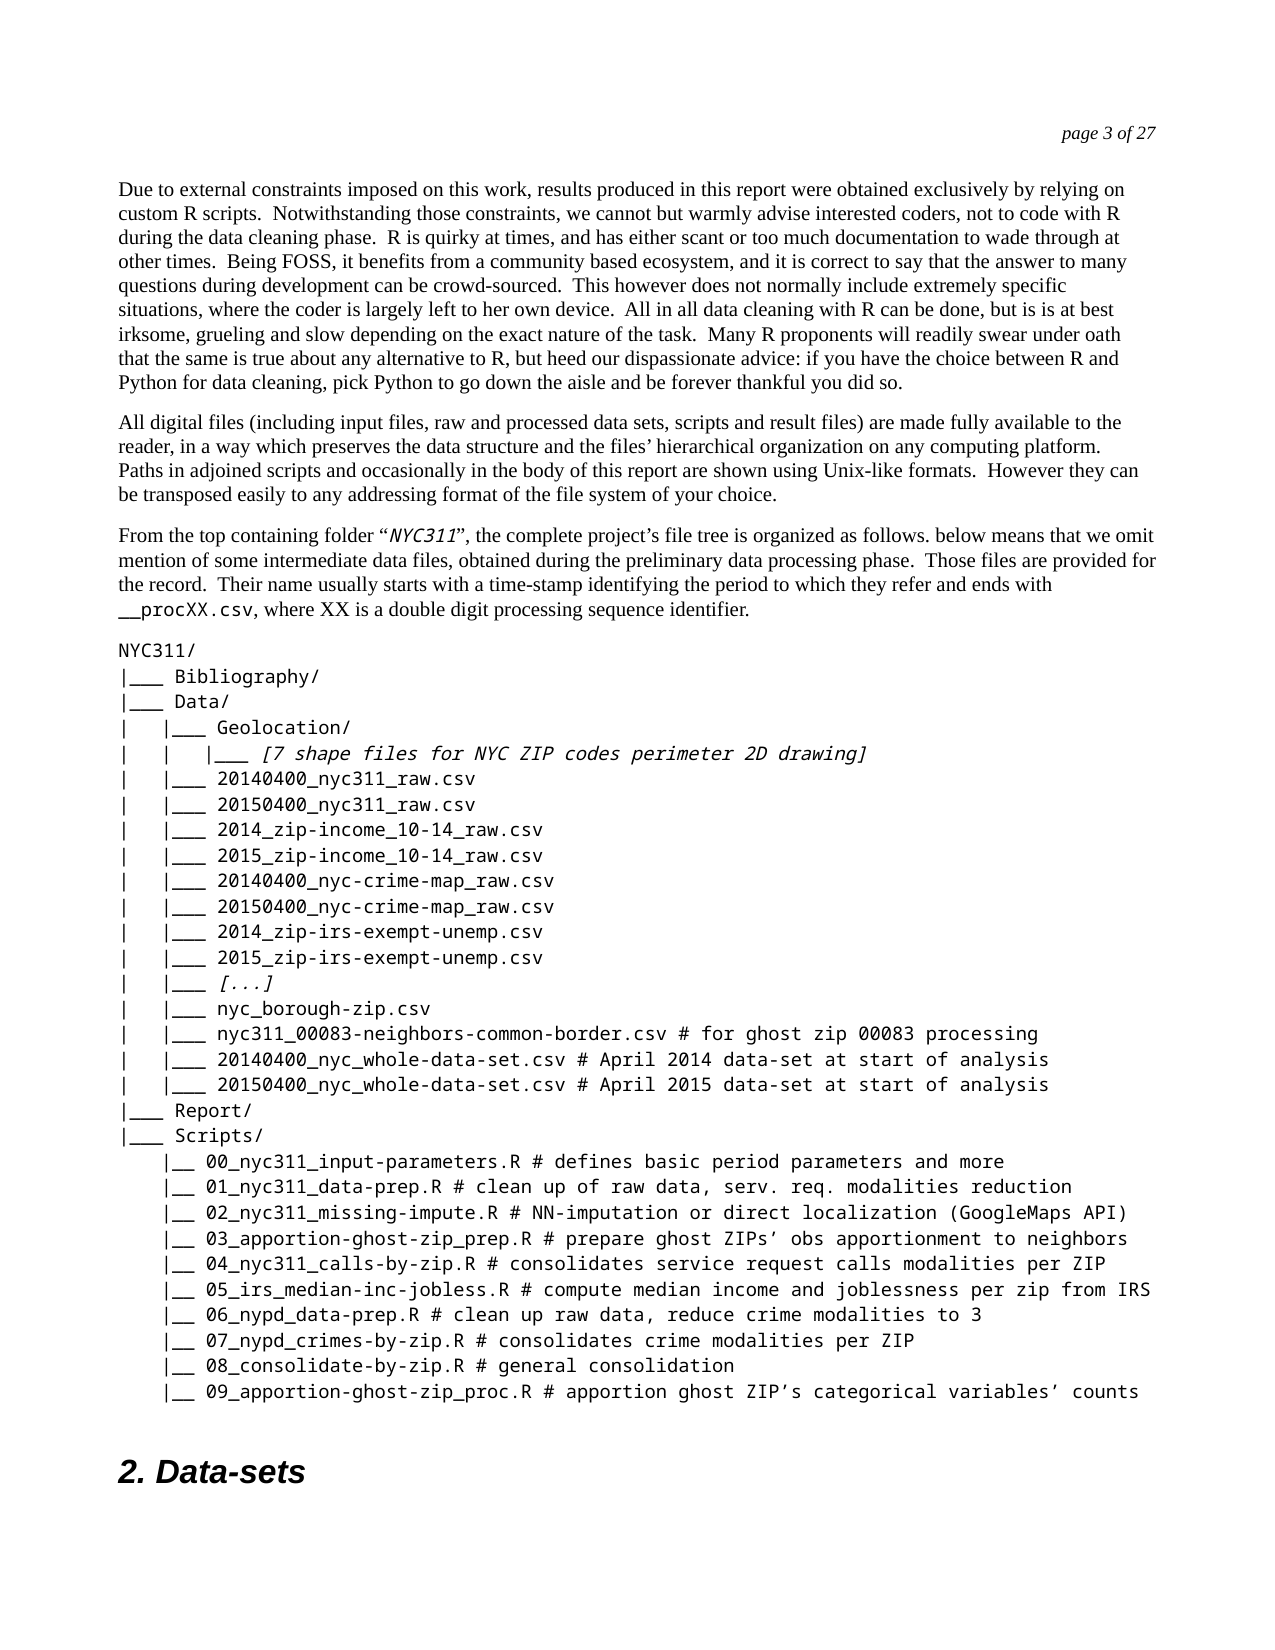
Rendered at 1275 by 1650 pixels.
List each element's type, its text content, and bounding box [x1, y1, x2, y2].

text All digital files (including input files, raw and processed data sets, scripts and result files) are made fully available to the reader, in a way which preserves the data structure and the files’ hierarchical organization on any computing platform. Paths in adjoined scripts and occasionally in the body of this report are shown using Unix-like formats. However they can be transposed easily to any addressing format of the file system of your choice. [118, 410, 1157, 506]
text From the top containing folder “NYC311”, the complete project’s file tree is organized as follows. below means that we omit mention of some intermediate data files, obtained during the preliminary data processing phase. Those files are provided for the record. Their name usually starts with a time-stamp identifying the period to which they refer and ends with __procXX.csv, where XX is a double digit processing sequence identifier. [118, 522, 1157, 622]
text | |___ 2014_zip-irs-exempt-unemp.csv [118, 918, 1157, 944]
text | |___ nyc_borough-zip.csv [118, 995, 1157, 1021]
text |__ 08_consolidate-by-zip.R # general consolidation [118, 1352, 1157, 1378]
text | |___ 2014_zip-income_10-14_raw.csv [118, 816, 1157, 842]
text | |___ 20140400_nyc_whole-data-set.csv # April 2014 data-set at start of analysis [118, 1046, 1157, 1072]
text |__ 06_nypd_data-prep.R # clean up raw data, reduce crime modalities to 3 [118, 1301, 1157, 1327]
subtitle 2. Data-sets [118, 1452, 1157, 1491]
text | |___ Geolocation/ [118, 714, 1157, 740]
text | |___ 20150400_nyc311_raw.csv [118, 791, 1157, 816]
text | |___ 20140400_nyc-crime-map_raw.csv [118, 867, 1157, 893]
text | |___ nyc311_00083-neighbors-common-border.csv # for ghost zip 00083 processing [118, 1021, 1157, 1046]
text | |___ [...] [118, 969, 1157, 995]
text |___ Bibliography/ [118, 663, 1157, 689]
text |___ Report/ [118, 1097, 1157, 1123]
text | |___ 20150400_nyc_whole-data-set.csv # April 2015 data-set at start of analysis [118, 1072, 1157, 1097]
text Due to external constraints imposed on this work, results produced in this report were obtained exclusively by relying on custom R scripts. Notwithstanding those constraints, we cannot but warmly advise interested coders, not to code with R during the data cleaning phase. R is quirky at times, and has either scant or too much documentation to wade through at other times. Being FOSS, it benefits from a community based ecosystem, and it is correct to say that the answer to many questions during development can be crowd-sourced. This however does not normally include extremely specific situations, where the coder is largely left to her own device. All in all data cleaning with R can be done, but is is at best irksome, grueling and slow depending on the exact nature of the task. Many R proponents will readily swear under oath that the same is true about any alternative to R, but heed our dispassionate advice: if you have the choice between R and Python for data cleaning, pick Python to go down the aisle and be forever thankful you did so. [118, 177, 1157, 394]
text | |___ 20150400_nyc-crime-map_raw.csv [118, 893, 1157, 918]
text |__ 07_nypd_crimes-by-zip.R # consolidates crime modalities per ZIP [118, 1327, 1157, 1352]
text |___ Data/ [118, 689, 1157, 714]
text |__ 04_nyc311_calls-by-zip.R # consolidates service request calls modalities per ZIP [118, 1250, 1157, 1276]
text | |___ 20140400_nyc311_raw.csv [118, 765, 1157, 791]
text |__ 09_apportion-ghost-zip_proc.R # apportion ghost ZIP’s categorical variables’ counts [118, 1378, 1157, 1403]
text | |___ 2015_zip-irs-exempt-unemp.csv [118, 944, 1157, 969]
text |__ 03_apportion-ghost-zip_prep.R # prepare ghost ZIPs’ obs apportionment to neighbors [118, 1225, 1157, 1250]
text |__ 01_nyc311_data-prep.R # clean up of raw data, serv. req. modalities reduction [118, 1174, 1157, 1199]
text |__ 05_irs_median-inc-jobless.R # compute median income and joblessness per zip from IRS [118, 1276, 1157, 1301]
text |___ Scripts/ [118, 1123, 1157, 1148]
text | | |___ [7 shape files for NYC ZIP codes perimeter 2D drawing] [118, 740, 1157, 765]
text | |___ 2015_zip-income_10-14_raw.csv [118, 842, 1157, 867]
text |__ 00_nyc311_input-parameters.R # defines basic period parameters and more [118, 1148, 1157, 1174]
text NYC311/ [118, 638, 1157, 663]
text |__ 02_nyc311_missing-impute.R # NN-imputation or direct localization (GoogleMaps API) [118, 1199, 1157, 1225]
